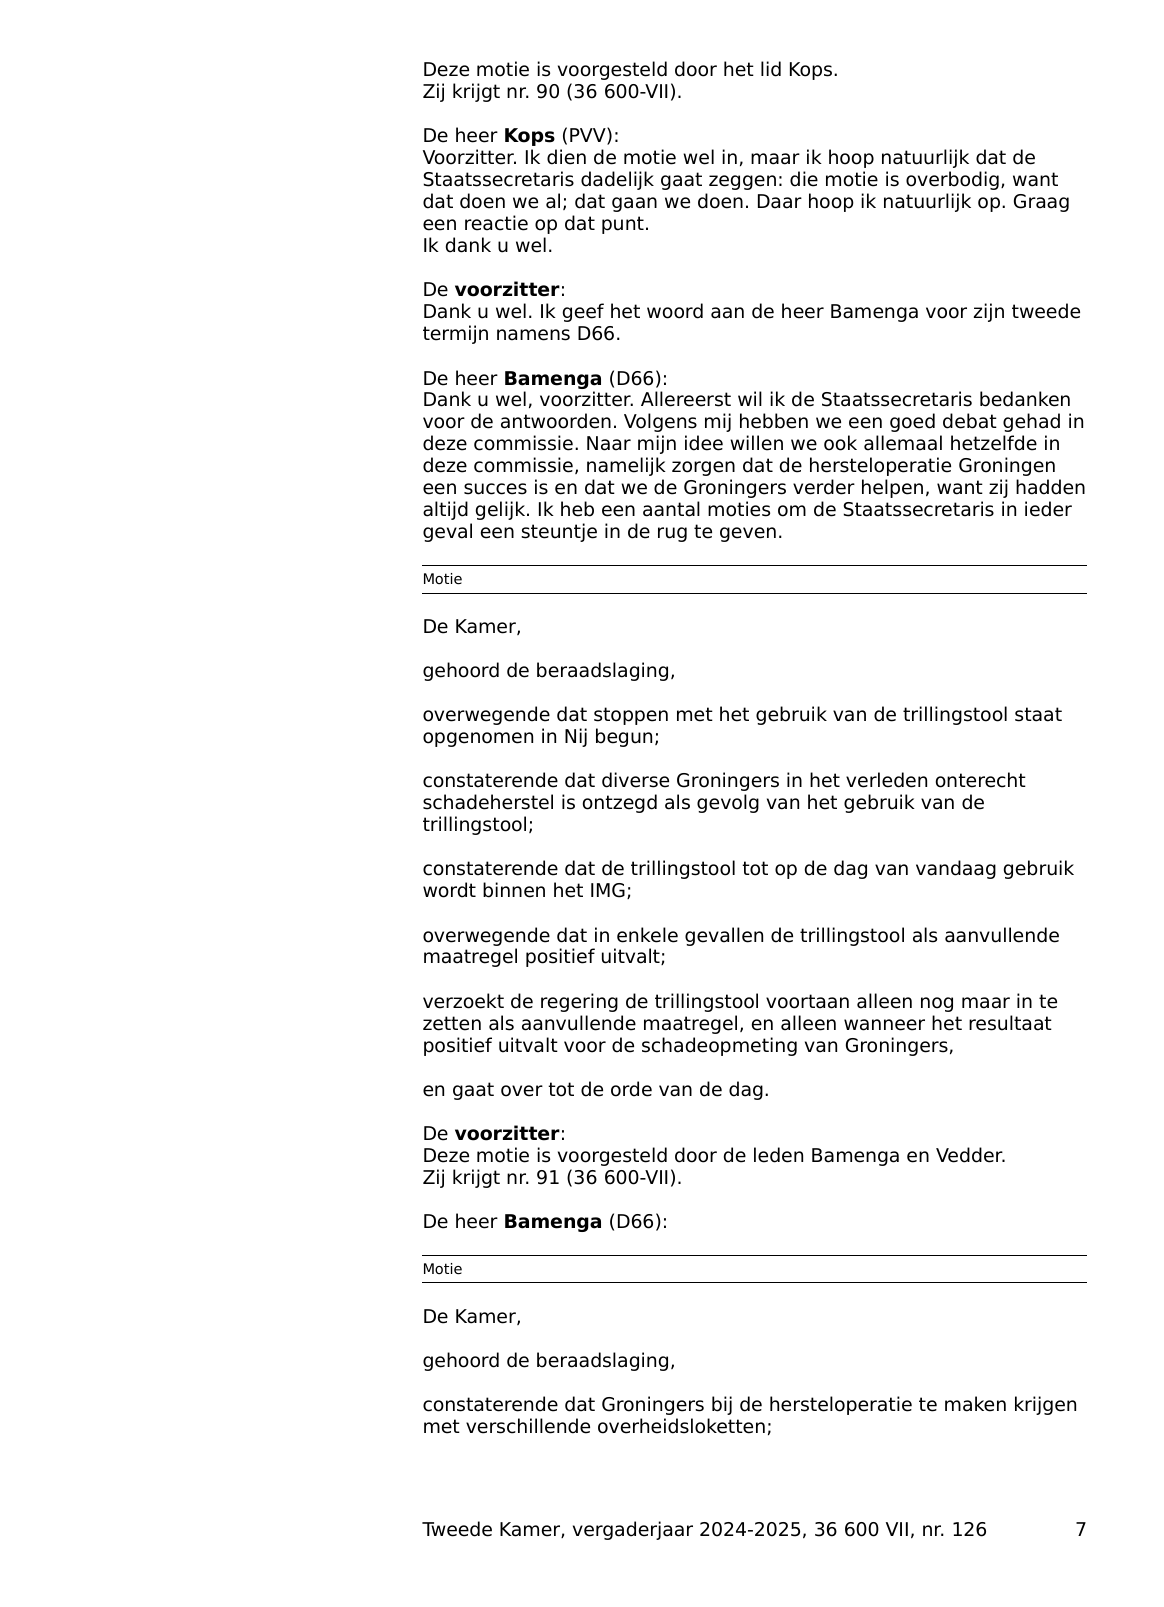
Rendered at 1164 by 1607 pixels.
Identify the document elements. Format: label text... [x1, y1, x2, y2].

text Dank u wel, voorzitter. Allereerst wil ik de Staatssecretaris bedanken voor de antwoorden. Volgens mij hebben we een goed debat gehad in deze commissie. Naar mijn idee willen we ook allemaal hetzelfde in deze commissie, namelijk zorgen dat de hersteloperatie Groningen een succes is en dat we de Groningers verder helpen, want zij hadden altijd gelijk. Ik heb een aantal moties om de Staatssecretaris in ieder geval een steuntje in de rug te geven. [422, 389, 1087, 543]
text gehoord de beraadslaging, [422, 660, 1087, 682]
text De Kamer, [422, 1306, 1087, 1327]
text De heer Bamenga (D66): [422, 367, 1087, 389]
text De Kamer, [422, 616, 1087, 638]
text constaterende dat Groningers bij de hersteloperatie te maken krijgen met verschillende overheidsloketten; [422, 1394, 1087, 1438]
text Zij krijgt nr. 91 (36 600-VII). [422, 1167, 1087, 1189]
text De voorzitter: [422, 1123, 1087, 1145]
text overwegende dat stoppen met het gebruik van de trillingstool staat opgenomen in Nij begun; [422, 704, 1087, 748]
text De heer Kops (PVV): [422, 125, 1087, 147]
text Deze motie is voorgesteld door de leden Bamenga en Vedder. [422, 1145, 1087, 1167]
text overwegende dat in enkele gevallen de trillingstool als aanvullende maatregel positief uitvalt; [422, 924, 1087, 968]
text en gaat over tot de orde van de dag. [422, 1079, 1087, 1101]
text Deze motie is voorgesteld door het lid Kops. [422, 59, 1087, 81]
text Ik dank u wel. [422, 235, 1087, 257]
text gehoord de beraadslaging, [422, 1350, 1087, 1372]
text Dank u wel. Ik geef het woord aan de heer Bamenga voor zijn tweede termijn namens D66. [422, 301, 1087, 345]
text constaterende dat diverse Groningers in het verleden onterecht schadeherstel is ontzegd als gevolg van het gebruik van de trillingstool; [422, 770, 1087, 836]
text verzoekt de regering de trillingstool voortaan alleen nog maar in te zetten als aanvullende maatregel, en alleen wanneer het resultaat positief uitvalt voor de schadeopmeting van Groningers, [422, 991, 1087, 1057]
text Voorzitter. Ik dien de motie wel in, maar ik hoop natuurlijk dat de Staatssecretaris dadelijk gaat zeggen: die motie is overbodig, want dat doen we al; dat gaan we doen. Daar hoop ik natuurlijk op. Graag een reactie op dat punt. [422, 147, 1087, 235]
text De heer Bamenga (D66): [422, 1211, 1087, 1233]
table_header Motie [422, 566, 1087, 592]
table_header Motie [422, 1256, 1087, 1282]
text Zij krijgt nr. 90 (36 600-VII). [422, 81, 1087, 103]
text De voorzitter: [422, 279, 1087, 301]
text constaterende dat de trillingstool tot op de dag van vandaag gebruik wordt binnen het IMG; [422, 858, 1087, 902]
